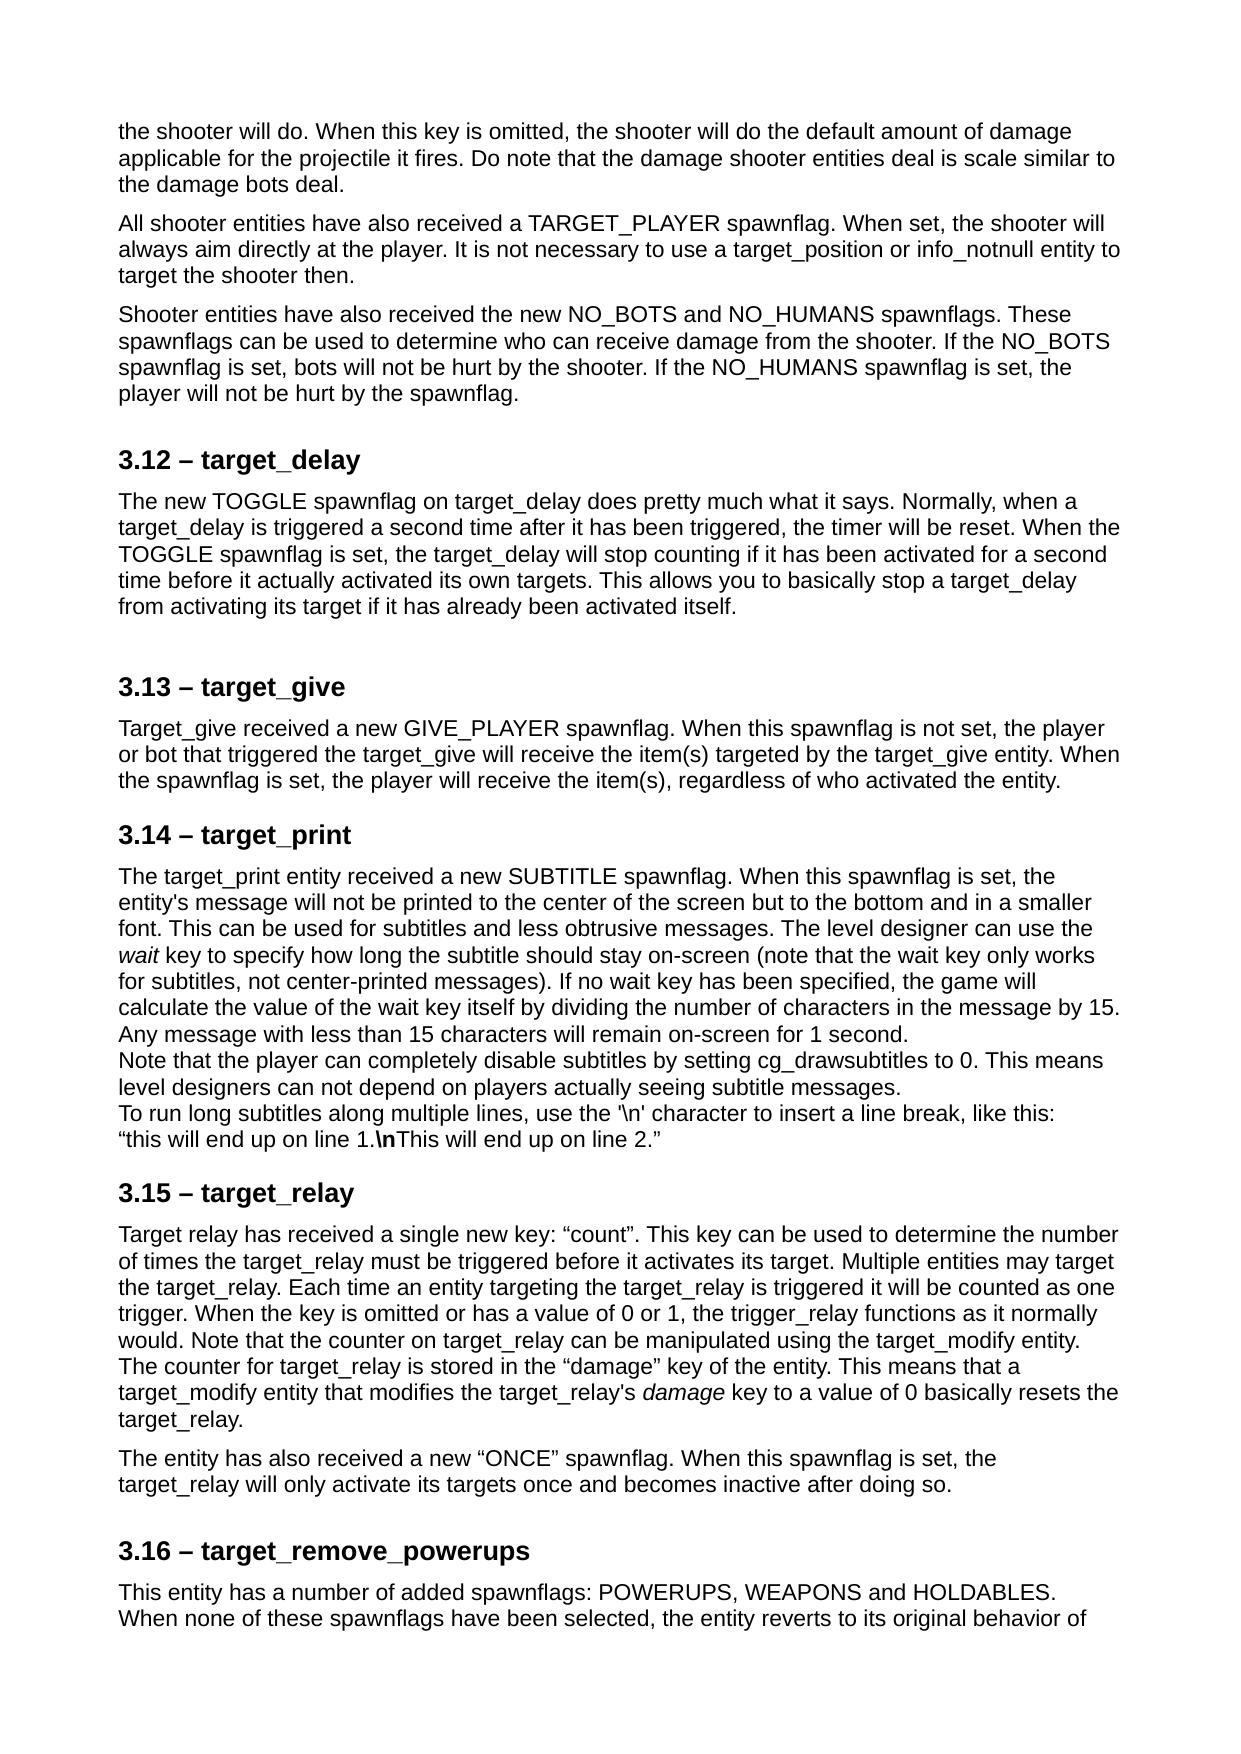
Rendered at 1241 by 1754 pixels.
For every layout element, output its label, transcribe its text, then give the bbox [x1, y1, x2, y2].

text Target relay has received a single new key: “count”. This key can be used to determine the number of times the target_relay must be triggered before it activates its target. Multiple entities may target the target_relay. Each time an entity targeting the target_relay is triggered it will be counted as one trigger. When the key is omitted or has a value of 0 or 1, the trigger_relay functions as it normally would. Note that the counter on target_relay can be manipulated using the target_modify entity. The counter for target_relay is stored in the “damage” key of the entity. This means that a target_modify entity that modifies the target_relay's damage key to a value of 0 basically resets the target_relay. [118, 1221, 1122, 1432]
text Shooter entities have also received the new NO_BOTS and NO_HUMANS spawnflags. These spawnflags can be used to determine who can receive damage from the shooter. If the NO_BOTS spawnflag is set, bots will not be hurt by the shooter. If the NO_HUMANS spawnflag is set, the player will not be hurt by the spawnflag. [118, 301, 1122, 407]
text Target_give received a new GIVE_PLAYER spawnflag. When this spawnflag is not set, the player or bot that triggered the target_give will receive the item(s) targeted by the target_give entity. When the spawnflag is set, the player will receive the item(s), regardless of who activated the entity. [118, 715, 1122, 794]
text the shooter will do. When this key is omitted, the shooter will do the default amount of damage applicable for the projectile it fires. Do note that the damage shooter entities deal is scale similar to the damage bots deal. [118, 118, 1122, 197]
subtitle 3.12 – target_delay [118, 444, 1122, 475]
text The target_print entity received a new SUBTITLE spawnflag. When this spawnflag is set, the entity's message will not be printed to the center of the screen but to the bottom and in a smaller font. This can be used for subtitles and less obtrusive messages. The level designer can use the wait key to specify how long the subtitle should stay on-screen (note that the wait key only works for subtitles, not center-printed messages). If no wait key has been specified, the game will calculate the value of the wait key itself by dividing the number of characters in the message by 15. Any message with less than 15 characters will remain on-screen for 1 second. [118, 863, 1122, 1047]
subtitle 3.15 – target_relay [118, 1177, 1122, 1209]
subtitle 3.13 – target_give [118, 671, 1122, 702]
text The entity has also received a new “ONCE” spawnflag. When this spawnflag is set, the target_relay will only activate its targets once and becomes inactive after doing so. [118, 1444, 1122, 1497]
subtitle 3.14 – target_print [118, 819, 1122, 850]
text All shooter entities have also received a TARGET_PLAYER spawnflag. When set, the shooter will always aim directly at the player. It is not necessary to use a target_position or info_notnull entity to target the shooter then. [118, 210, 1122, 289]
text This entity has a number of added spawnflags: POWERUPS, WEAPONS and HOLDABLES. When none of these spawnflags have been selected, the entity reverts to its original behavior of [118, 1578, 1122, 1631]
text The new TOGGLE spawnflag on target_delay does pretty much what it says. Normally, when a target_delay is triggered a second time after it has been triggered, the timer will be reset. When the TOGGLE spawnflag is set, the target_delay will stop counting if it has been activated for a second time before it actually activated its own targets. This allows you to basically stop a target_delay from activating its target if it has already been activated itself. [118, 488, 1122, 620]
subtitle 3.16 – target_remove_powerups [118, 1535, 1122, 1566]
text Note that the player can completely disable subtitles by setting cg_drawsubtitles to 0. This means level designers can not depend on players actually seeing subtitle messages. To run long subtitles along multiple lines, use the '\n' character to insert a line break, like this: [118, 1047, 1122, 1126]
text “this will end up on line 1.\nThis will end up on line 2.” [118, 1126, 1122, 1152]
